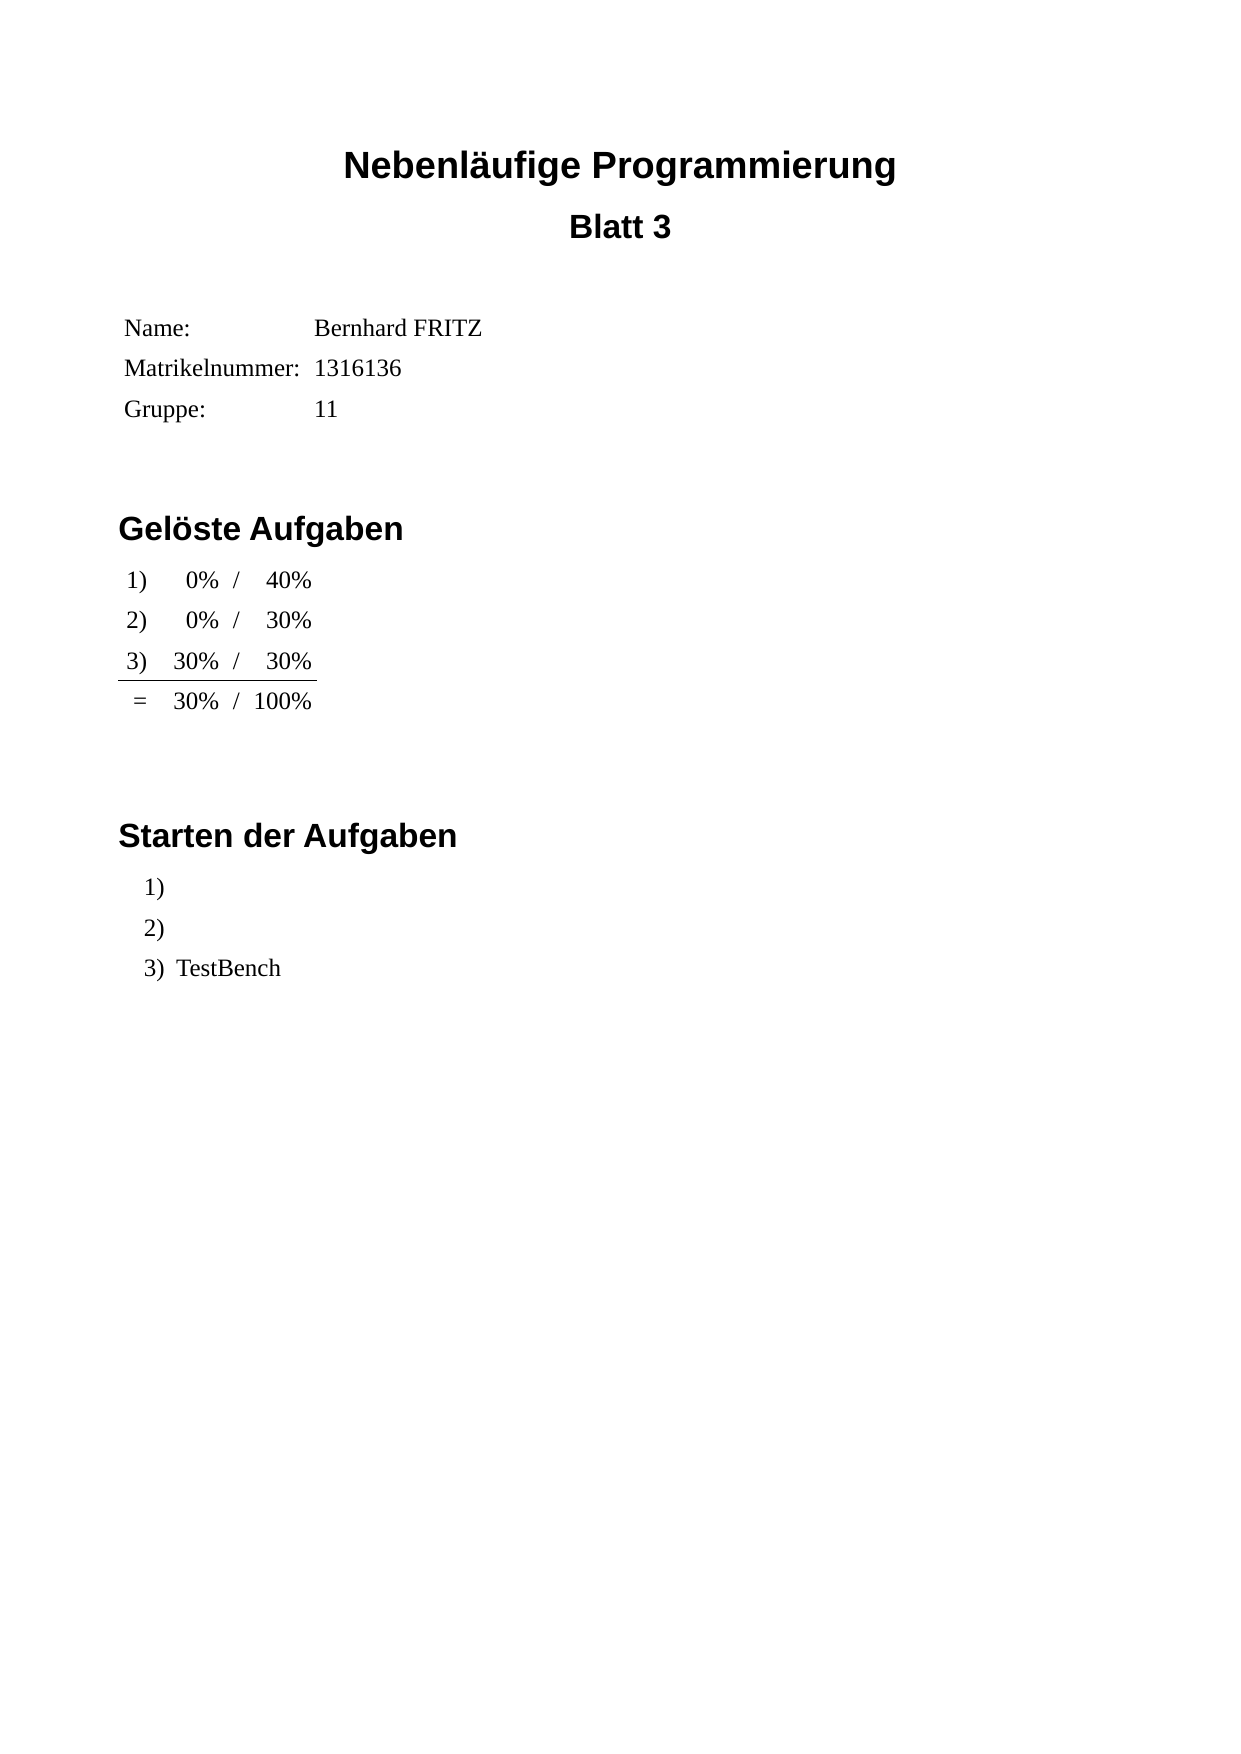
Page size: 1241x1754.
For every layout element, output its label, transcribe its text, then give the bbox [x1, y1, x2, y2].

table_cell 100% [245, 681, 317, 735]
table_cell 2) [118, 600, 153, 640]
table_cell 11 [308, 388, 1122, 428]
subtitle Gelöste Aufgaben [118, 508, 1122, 547]
table_cell 2) [118, 907, 170, 947]
table_cell / [225, 640, 245, 680]
subtitle Starten der Aufgaben [118, 816, 1122, 854]
table_cell 30% [153, 681, 224, 735]
table_cell Matrikelnummer: [118, 348, 308, 388]
table_header 0% [153, 560, 224, 600]
table_header 1) [118, 867, 170, 907]
table_header [170, 867, 672, 907]
subtitle Nebenläufige Programmierung [118, 143, 1122, 187]
table_header / [225, 560, 245, 600]
table_header Bernhard FRITZ [308, 308, 1122, 348]
table_header 1) [118, 560, 153, 600]
table_cell TestBench [170, 947, 672, 987]
table_cell / [225, 681, 245, 735]
table_header 40% [245, 560, 317, 600]
table_cell [170, 907, 672, 947]
table_cell = [118, 681, 153, 735]
table_cell 0% [153, 600, 224, 640]
table_cell 30% [245, 600, 317, 640]
table_cell 3) [118, 640, 153, 680]
table_header Name: [118, 308, 308, 348]
table_cell 1316136 [308, 348, 1122, 388]
table_cell 3) [118, 947, 170, 987]
table_cell Gruppe: [118, 388, 308, 428]
table_cell / [225, 600, 245, 640]
table_cell 30% [245, 640, 317, 680]
table_cell 30% [153, 640, 224, 680]
subtitle Blatt 3 [118, 207, 1122, 246]
